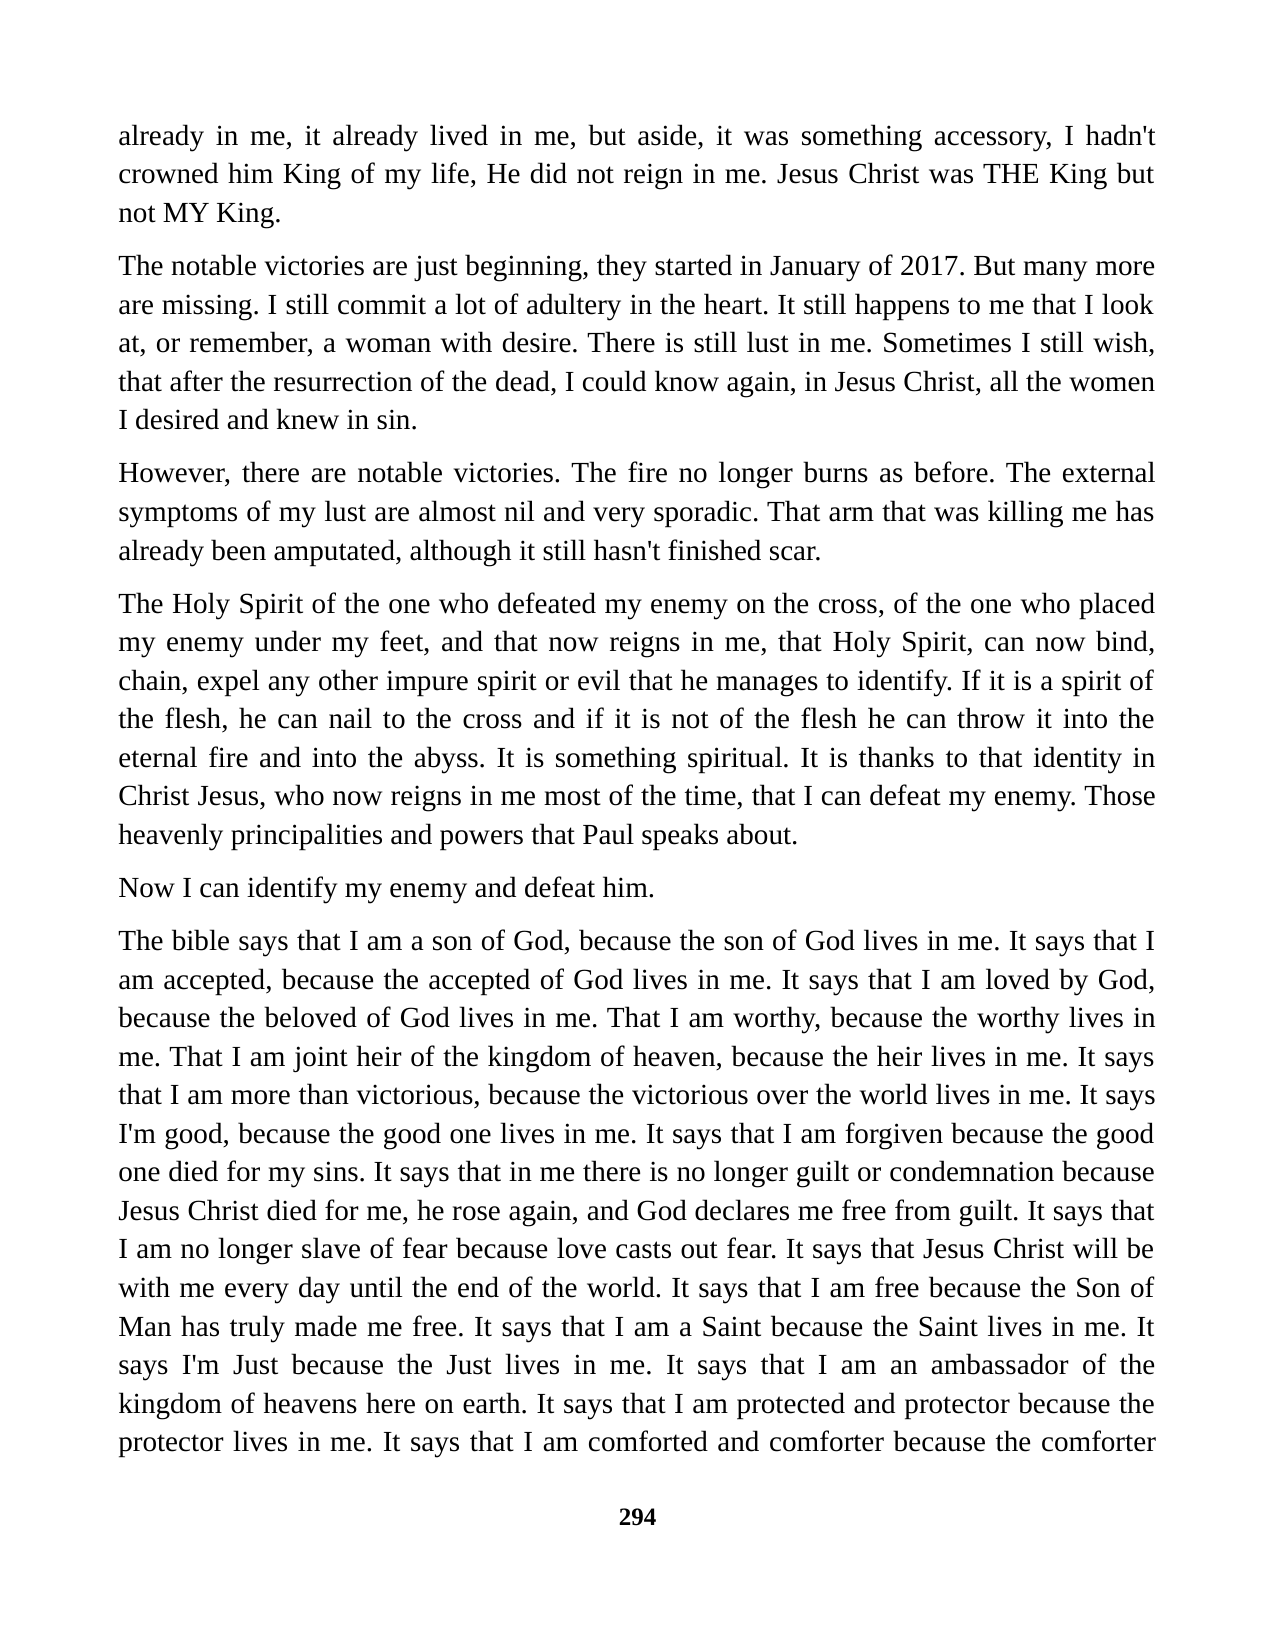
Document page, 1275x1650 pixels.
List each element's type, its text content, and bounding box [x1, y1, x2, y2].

text However, there are notable victories. The fire no longer burns as before. The external symptoms of my lust are almost nil and very sporadic. That arm that was killing me has already been amputated, although it still hasn't finished scar. [118, 456, 1157, 566]
text The Holy Spirit of the one who defeated my enemy on the cross, of the one who placed my enemy under my feet, and that now reigns in me, that Holy Spirit, can now bind, chain, expel any other impure spirit or evil that he manages to identify. If it is a spirit of the flesh, he can nail to the cross and if it is not of the flesh he can throw it into the eternal fire and into the abyss. It is something spiritual. It is thanks to that identity in Christ Jesus, who now reigns in me most of the time, that I can defeat my enemy. Those heavenly principalities and powers that Paul speaks about. [118, 586, 1157, 851]
text The bible says that I am a son of God, because the son of God lives in me. It says that I am accepted, because the accepted of God lives in me. It says that I am loved by God, because the beloved of God lives in me. That I am worthy, because the worthy lives in me. That I am joint heir of the kingdom of heaven, because the heir lives in me. It says that I am more than victorious, because the victorious over the world lives in me. It says I'm good, because the good one lives in me. It says that I am forgiven because the good one died for my sins. It says that in me there is no longer guilt or condemnation because Jesus Christ died for me, he rose again, and God declares me free from guilt. It says that I am no longer slave of fear because love casts out fear. It says that Jesus Christ will be with me every day until the end of the world. It says that I am free because the Son of Man has truly made me free. It says that I am a Saint because the Saint lives in me. It says I'm Just because the Just lives in me. It says that I am an ambassador of the kingdom of heavens here on earth. It says that I am protected and protector because the protector lives in me. It says that I am comforted and comforter because the comforter [118, 923, 1157, 1458]
text already in me, it already lived in me, but aside, it was something accessory, I hadn't crowned him King of my life, He did not reign in me. Jesus Christ was THE King but not MY King. [118, 118, 1157, 229]
text Now I can identify my enemy and defeat him. [118, 870, 1157, 904]
text The notable victories are just beginning, they started in January of 2017. But many more are missing. I still commit a lot of adultery in the heart. It still happens to me that I look at, or remember, a woman with desire. There is still lust in me. Sometimes I still wish, that after the resurrection of the dead, I could know again, in Jesus Christ, all the women I desired and knew in sin. [118, 248, 1157, 436]
